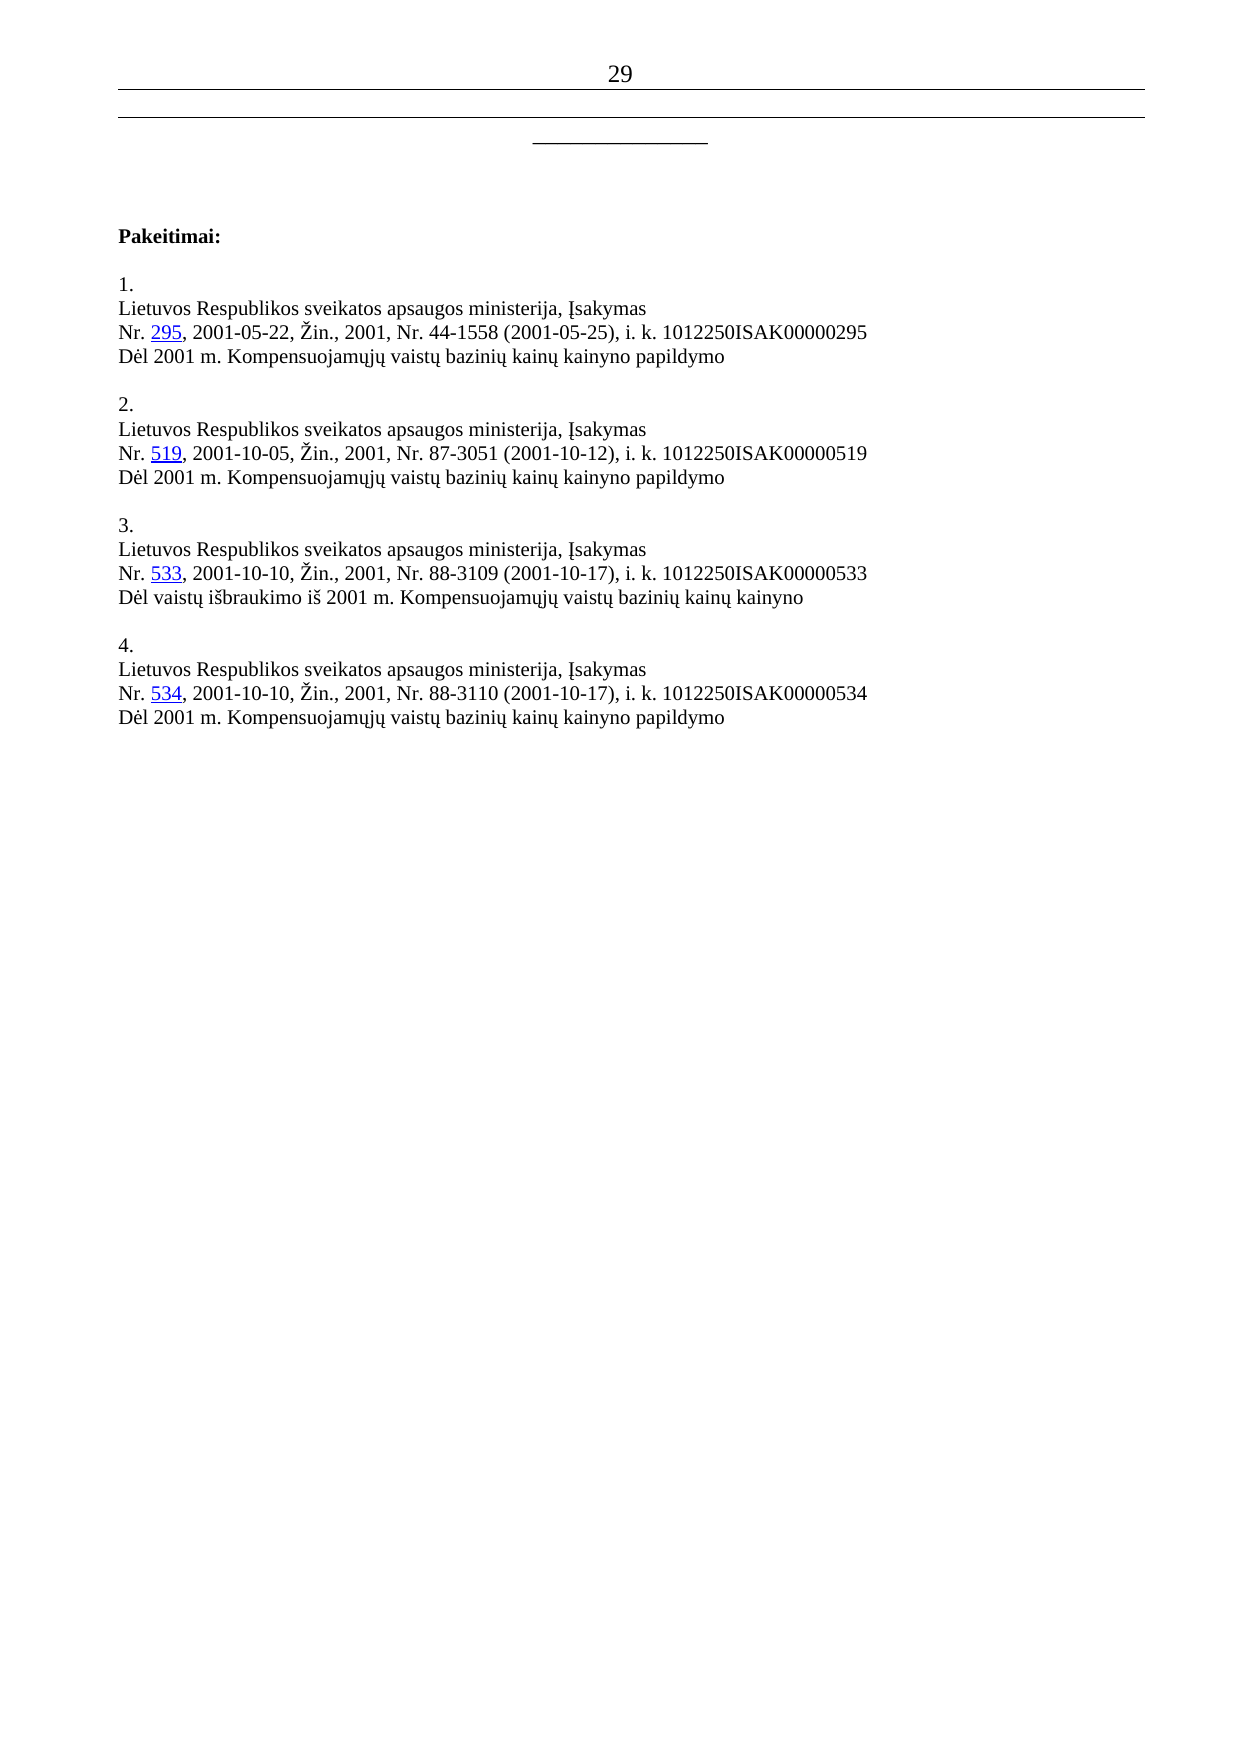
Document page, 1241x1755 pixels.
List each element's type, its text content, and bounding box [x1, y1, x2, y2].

text 4. [118, 633, 1122, 657]
text Lietuvos Respublikos sveikatos apsaugos ministerija, Įsakymas [118, 416, 1122, 441]
text 1. [118, 272, 1122, 296]
text Nr. 534, 2001-10-10, Žin., 2001, Nr. 88-3110 (2001-10-17), i. k. 1012250ISAK00000534 [118, 681, 1122, 705]
text Nr. 533, 2001-10-10, Žin., 2001, Nr. 88-3109 (2001-10-17), i. k. 1012250ISAK00000533 [118, 561, 1122, 585]
text Lietuvos Respublikos sveikatos apsaugos ministerija, Įsakymas [118, 657, 1122, 681]
table_cell [671, 90, 1145, 117]
text Lietuvos Respublikos sveikatos apsaugos ministerija, Įsakymas [118, 296, 1122, 320]
table_cell [221, 90, 671, 117]
text 3. [118, 513, 1122, 537]
text 2. [118, 392, 1122, 416]
text ______________ [118, 118, 1122, 147]
text Dėl 2001 m. Kompensuojamųjų vaistų bazinių kainų kainyno papildymo [118, 464, 1122, 489]
text Lietuvos Respublikos sveikatos apsaugos ministerija, Įsakymas [118, 537, 1122, 561]
table_cell [118, 90, 221, 117]
text Dėl 2001 m. Kompensuojamųjų vaistų bazinių kainų kainyno papildymo [118, 705, 1122, 729]
text Dėl vaistų išbraukimo iš 2001 m. Kompensuojamųjų vaistų bazinių kainų kainyno [118, 585, 1122, 609]
text Nr. 519, 2001-10-05, Žin., 2001, Nr. 87-3051 (2001-10-12), i. k. 1012250ISAK00000519 [118, 441, 1122, 464]
text Nr. 295, 2001-05-22, Žin., 2001, Nr. 44-1558 (2001-05-25), i. k. 1012250ISAK00000295 [118, 320, 1122, 344]
text Pakeitimai: [118, 224, 1122, 248]
text Dėl 2001 m. Kompensuojamųjų vaistų bazinių kainų kainyno papildymo [118, 344, 1122, 368]
